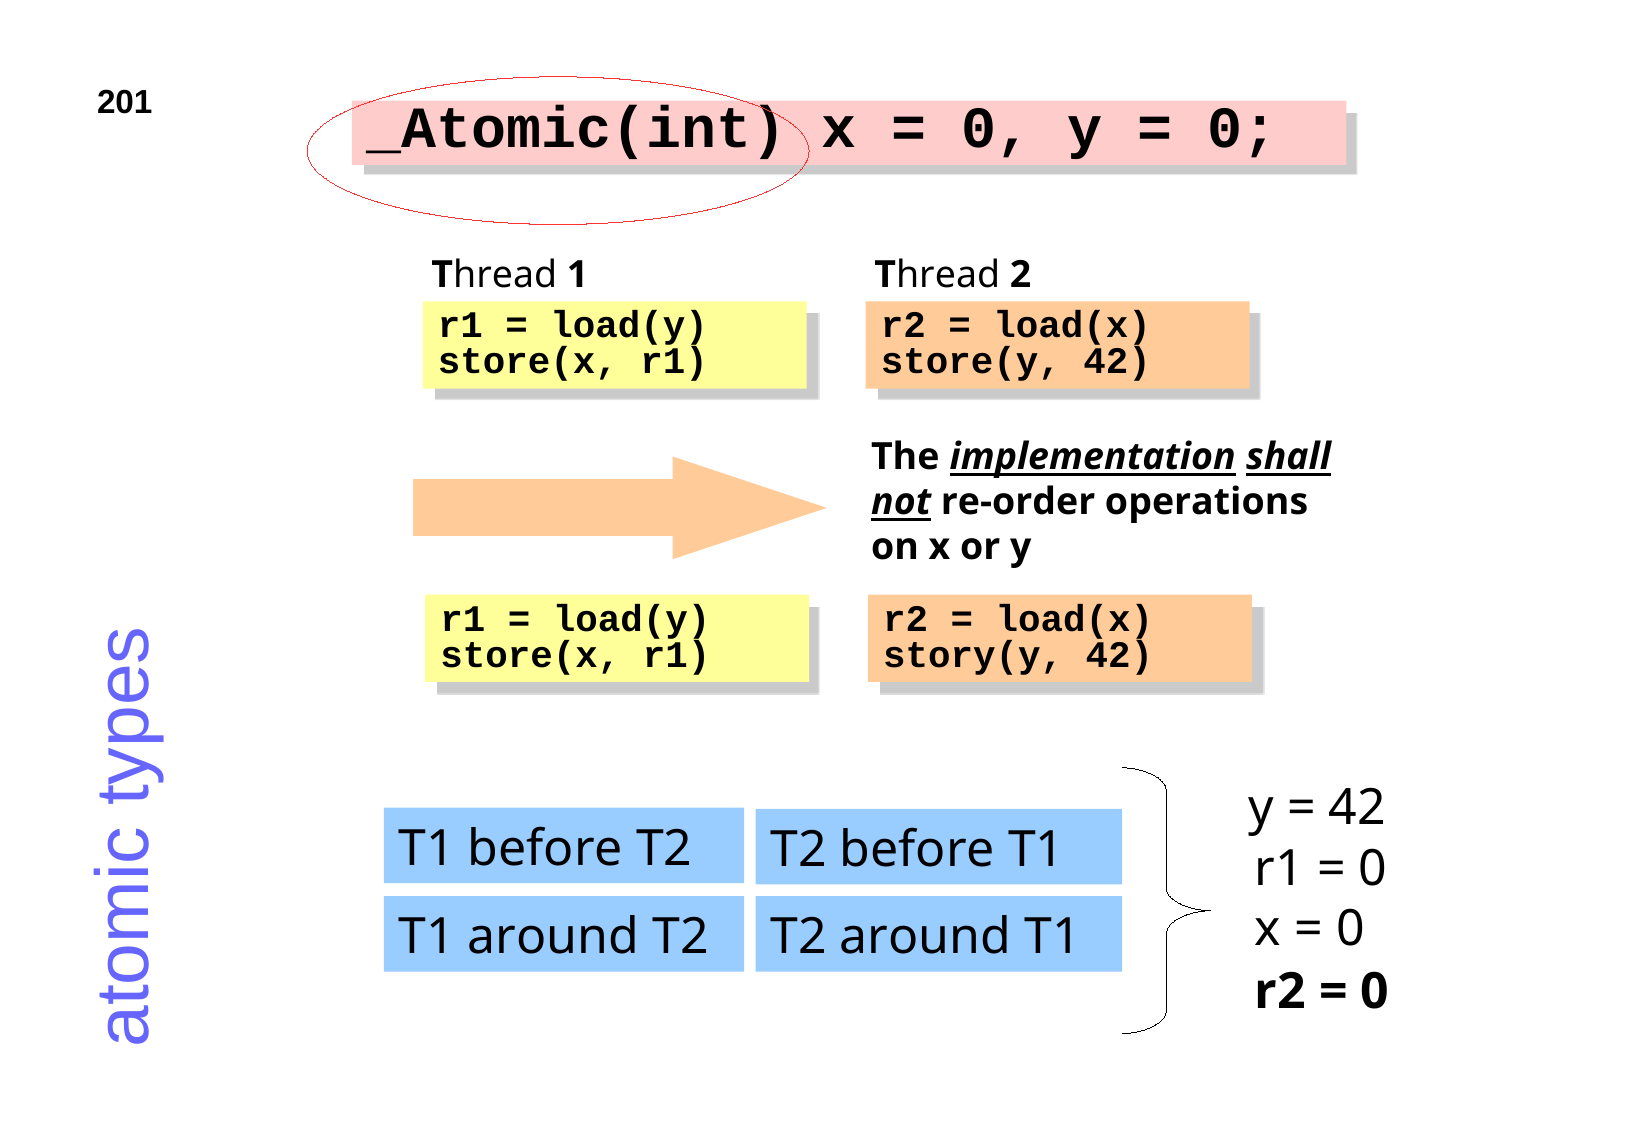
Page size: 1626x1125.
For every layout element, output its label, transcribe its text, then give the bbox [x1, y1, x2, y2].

text_box T1 before T2 [383, 807, 745, 884]
text_box T1 around T2 [383, 896, 745, 972]
title atomic types [21, 29, 217, 1063]
text_box Thread 2 [859, 242, 1173, 303]
text_box Thread 1 [416, 242, 730, 303]
text_box r1 = load(y) store(x, r1) [422, 301, 807, 389]
text_box _Atomic(int) x = 0, y = 0; [351, 100, 1347, 165]
text_box r1 = load(y) store(x, r1) [425, 594, 810, 682]
text_box r2 = 0 [1240, 951, 1412, 1027]
text_box T2 before T1 [755, 808, 1123, 885]
text_box The implementation shall not re-order operations on x or y [856, 424, 1359, 576]
text_box T2 around T1 [755, 896, 1123, 972]
text_box r1 = 0 x = 0 [1240, 828, 1412, 951]
text_box y = 42 [1234, 766, 1406, 843]
text_box r2 = load(x) store(y, 42) [865, 301, 1250, 389]
text_box r2 = load(x) story(y, 42) [868, 594, 1252, 682]
